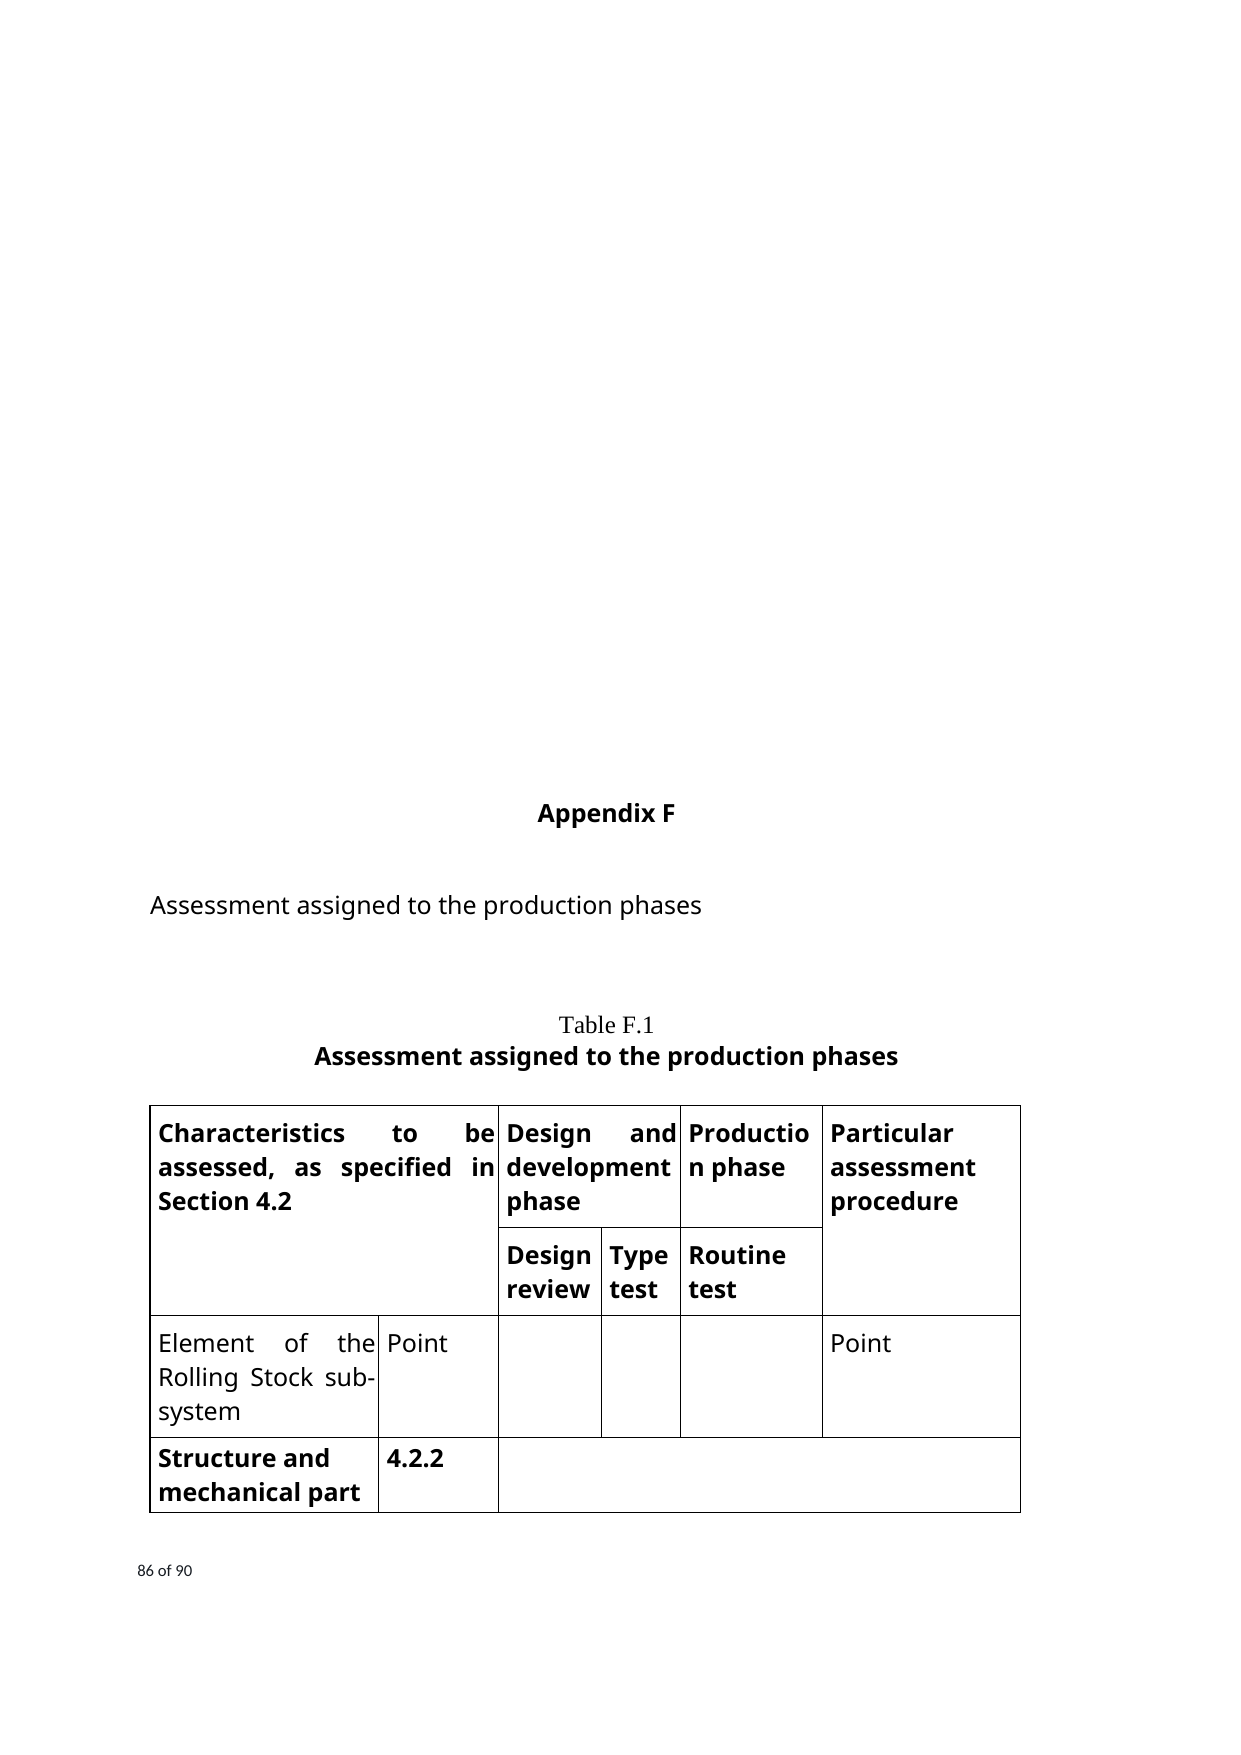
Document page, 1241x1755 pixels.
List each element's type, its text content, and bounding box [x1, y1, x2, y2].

table_cell Routine test [681, 1228, 822, 1315]
title Table F.1 [150, 1006, 1063, 1038]
table_header Characteristics to be assessed, as specified in Section 4.2 [151, 1106, 498, 1315]
table_cell Point [823, 1316, 1020, 1437]
table_cell [602, 1316, 680, 1437]
table_cell [681, 1316, 822, 1437]
table_header Design and development phase [499, 1106, 680, 1227]
table_cell Element of the Rolling Stock sub-system [151, 1316, 378, 1437]
table_cell [499, 1438, 1020, 1512]
table_header Production phase [681, 1106, 822, 1227]
table_header Particular assessment procedure [823, 1106, 1020, 1315]
table_cell Design review [499, 1228, 601, 1315]
table_cell Structure and mechanical part [151, 1438, 378, 1512]
table_cell 4.2.2 [379, 1438, 498, 1512]
text Assessment assigned to the production phases [150, 888, 1063, 922]
table_cell Type test [602, 1228, 680, 1315]
table_cell [499, 1316, 601, 1437]
subtitle Appendix F [150, 775, 1063, 834]
title Assessment assigned to the production phases [150, 1038, 1063, 1072]
table_cell Point [379, 1316, 498, 1437]
